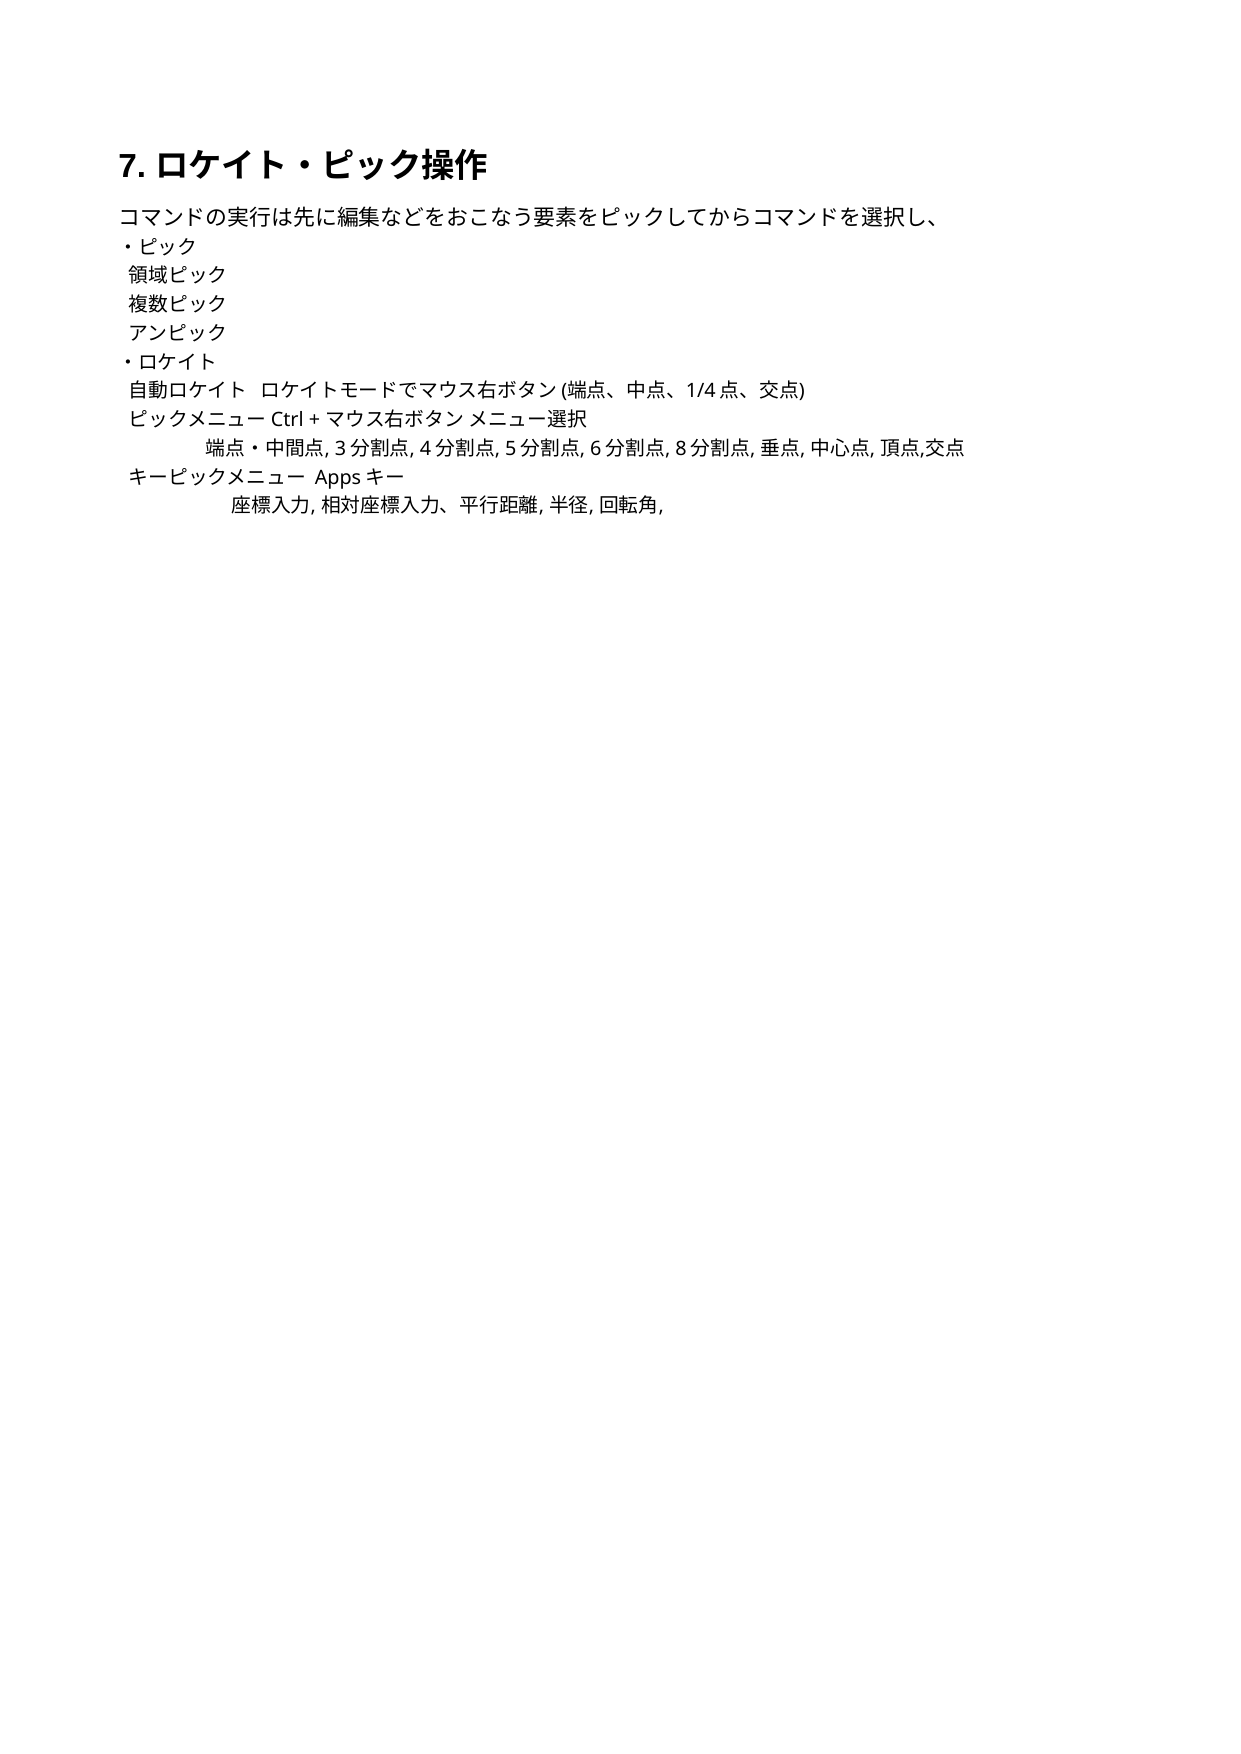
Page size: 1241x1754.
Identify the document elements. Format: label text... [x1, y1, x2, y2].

subtitle 7. ロケイト・ピック操作 [118, 139, 1122, 187]
text ピックメニュー Ctrl + マウス右ボタン メニュー選択 [118, 404, 1122, 432]
text ・ピック [118, 231, 1122, 260]
text 複数ピック [118, 289, 1122, 317]
text ・ロケイト [118, 346, 1122, 375]
text キーピックメニュー Appsキー [118, 461, 1122, 490]
text コマンドの実行は先に編集などをおこなう要素をピックしてからコマンドを選択し、 [118, 200, 1122, 231]
text 端点・中間点, 3分割点, 4分割点, 5分割点, 6分割点, 8分割点, 垂点, 中心点, 頂点,交点 [118, 432, 1122, 461]
text アンピック [118, 317, 1122, 346]
text 領域ピック [118, 260, 1122, 289]
text 自動ロケイト ロケイトモードでマウス右ボタン (端点、中点、1/4点、交点) [118, 375, 1122, 404]
text 座標入力, 相対座標入力、平行距離, 半径, 回転角, [118, 490, 1122, 519]
